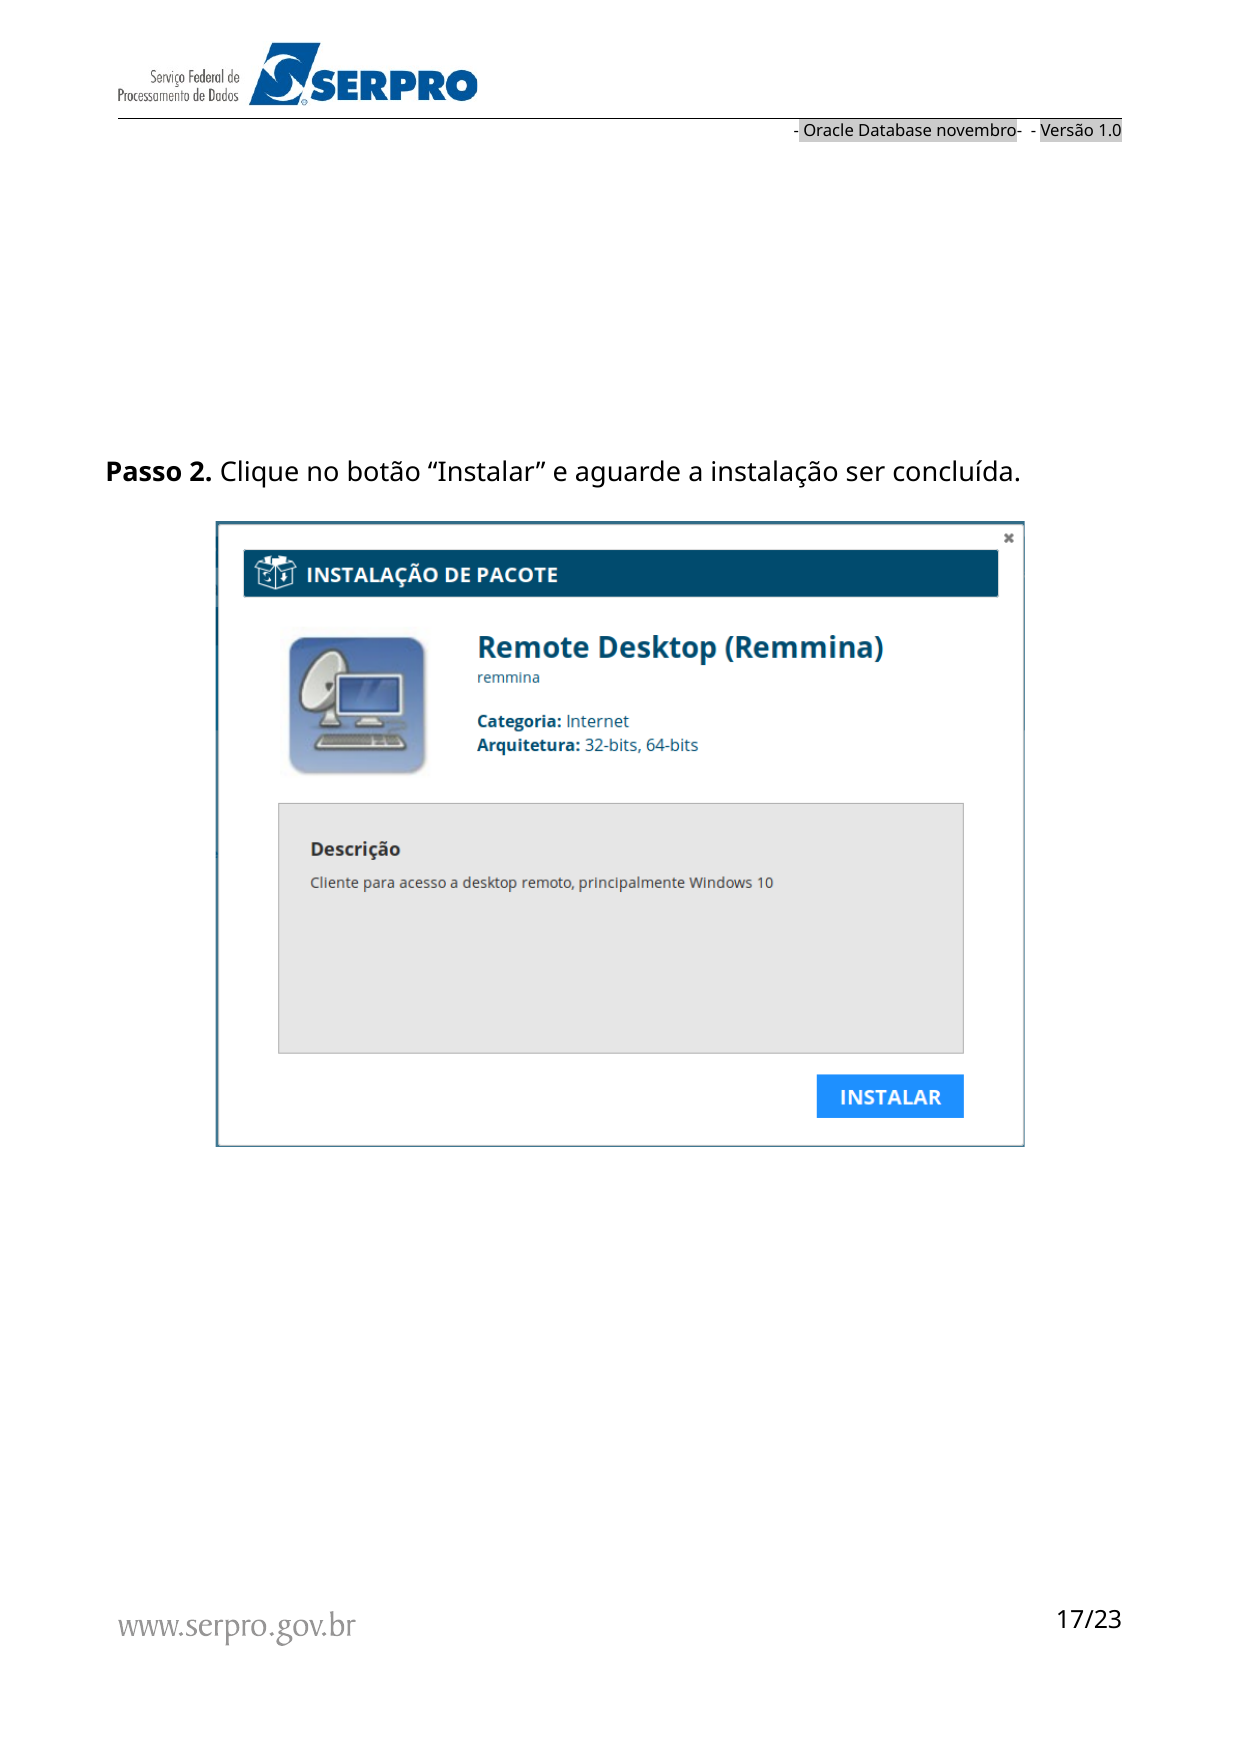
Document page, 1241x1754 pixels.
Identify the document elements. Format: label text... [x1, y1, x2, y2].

text Passo 2. Clique no botão “Instalar” e aguarde a instalação ser concluída. [105, 453, 1122, 490]
picture [215, 521, 1025, 1147]
picture [118, 41, 478, 106]
